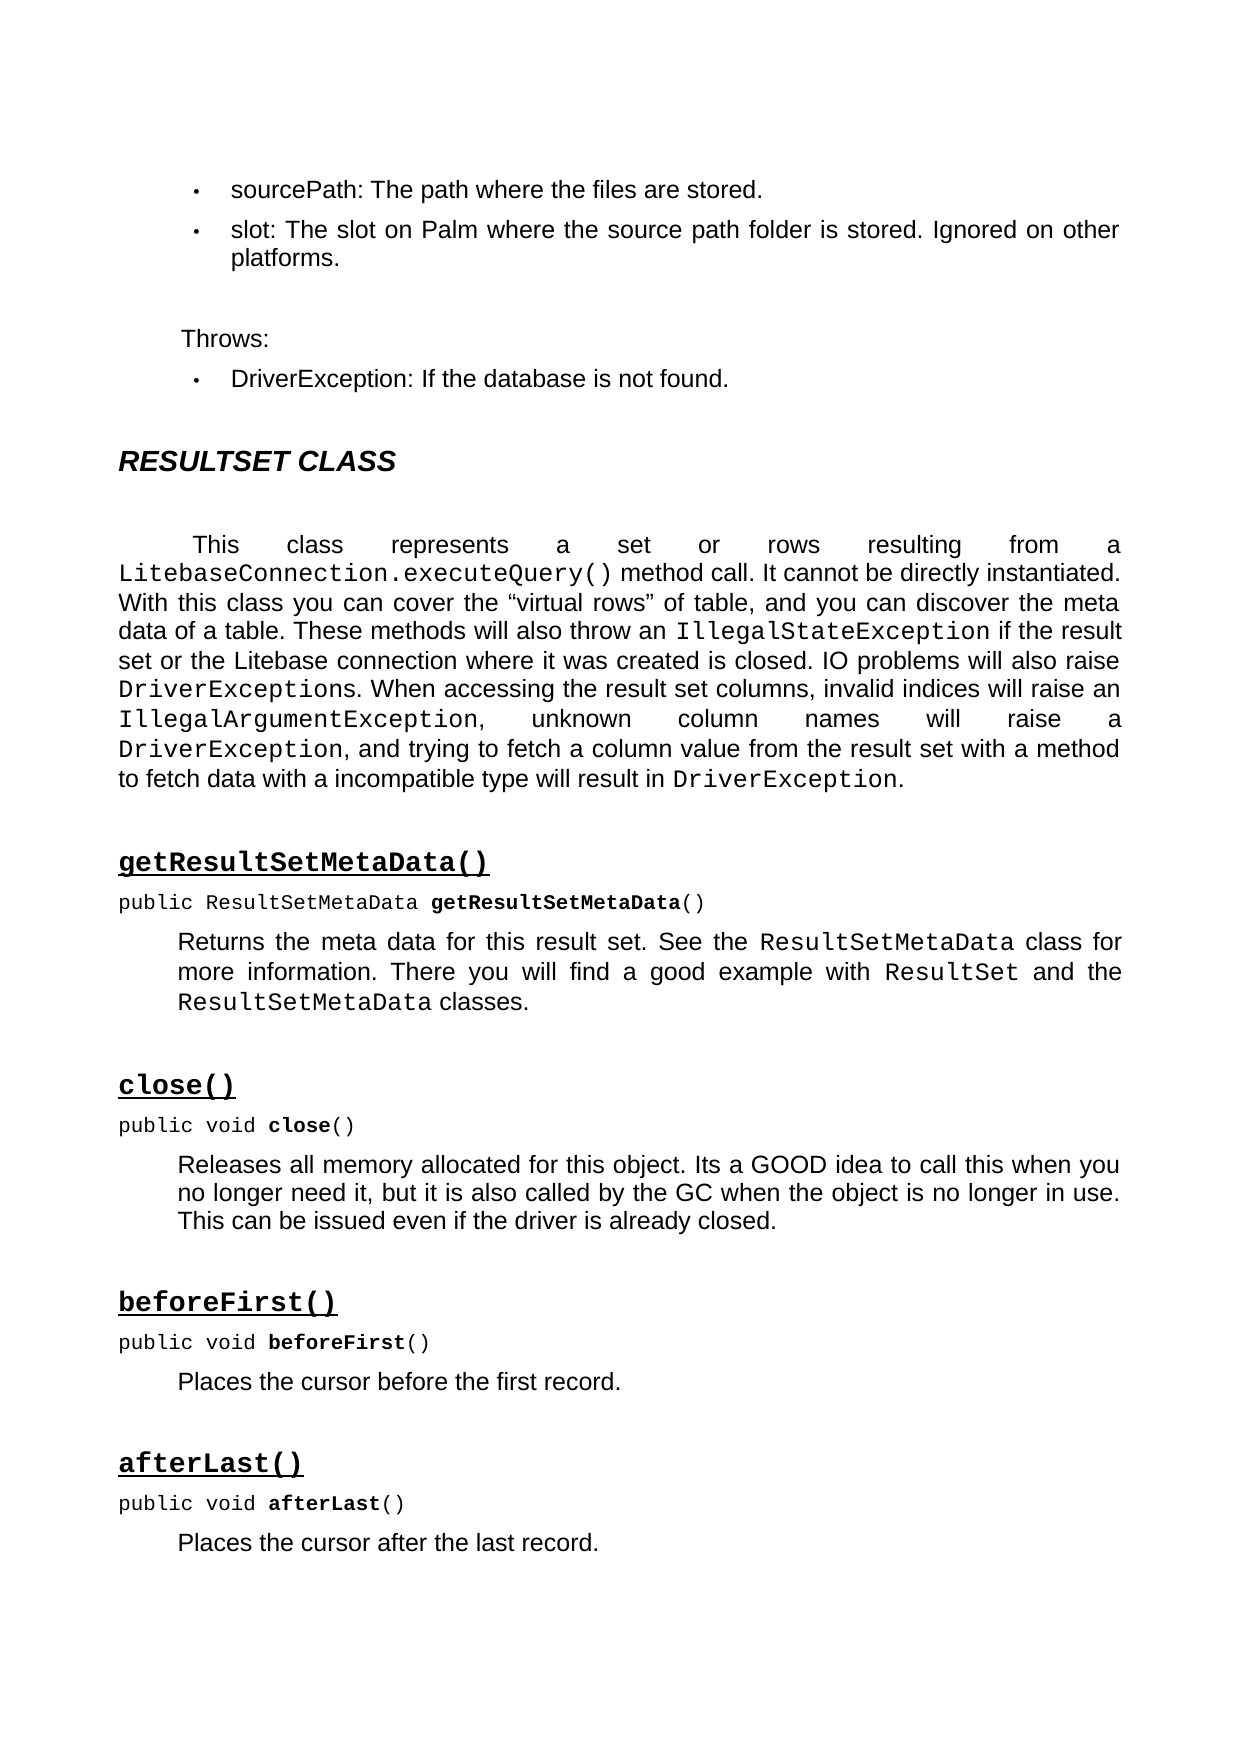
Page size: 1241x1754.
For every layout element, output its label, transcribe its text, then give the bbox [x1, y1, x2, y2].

list Returns the meta data for this result set. See the ResultSetMetaData class for more information. There you will find a good example with ResultSet and the ResultSetMetaData classes. [177, 928, 1122, 1018]
text public void afterLast() [118, 1493, 1122, 1517]
list sourcePath: The path where the files are stored. [193, 176, 1122, 203]
subtitle RESULTSET CLASS [118, 445, 1122, 478]
list Places the cursor before the first record. [177, 1368, 1122, 1396]
list DriverException: If the database is not found. [193, 365, 1122, 393]
subtitle getResultSetMetaData() [118, 848, 1122, 879]
subtitle close() [118, 1071, 1122, 1103]
text public ResultSetMetaData getResultSetMetaData() [118, 892, 1122, 916]
subtitle beforeFirst() [118, 1288, 1122, 1320]
list slot: The slot on Palm where the source path folder is stored. Ignored on other platforms. [193, 216, 1122, 272]
text Throws: [181, 324, 1122, 352]
text public void close() [118, 1115, 1122, 1139]
list Places the cursor after the last record. [177, 1529, 1122, 1557]
subtitle afterLast() [118, 1449, 1122, 1481]
text This class represents a set or rows resulting from a LitebaseConnection.executeQuery() method call. It cannot be directly instantiated. With this class you can cover the “virtual rows” of table, and you can discover the meta data of a table. These methods will also throw an IllegalStateException if the result set or the Litebase connection where it was created is closed. IO problems will also raise DriverExceptions. When accessing the result set columns, invalid indices will raise an IllegalArgumentException, unknown column names will raise a DriverException, and trying to fetch a column value from the result set with a method to fetch data with a incompatible type will result in DriverException. [118, 531, 1122, 795]
text public void beforeFirst() [118, 1332, 1122, 1356]
list Releases all memory allocated for this object. Its a GOOD idea to call this when you no longer need it, but it is also called by the GC when the object is no longer in use. This can be issued even if the driver is already closed. [177, 1151, 1122, 1235]
